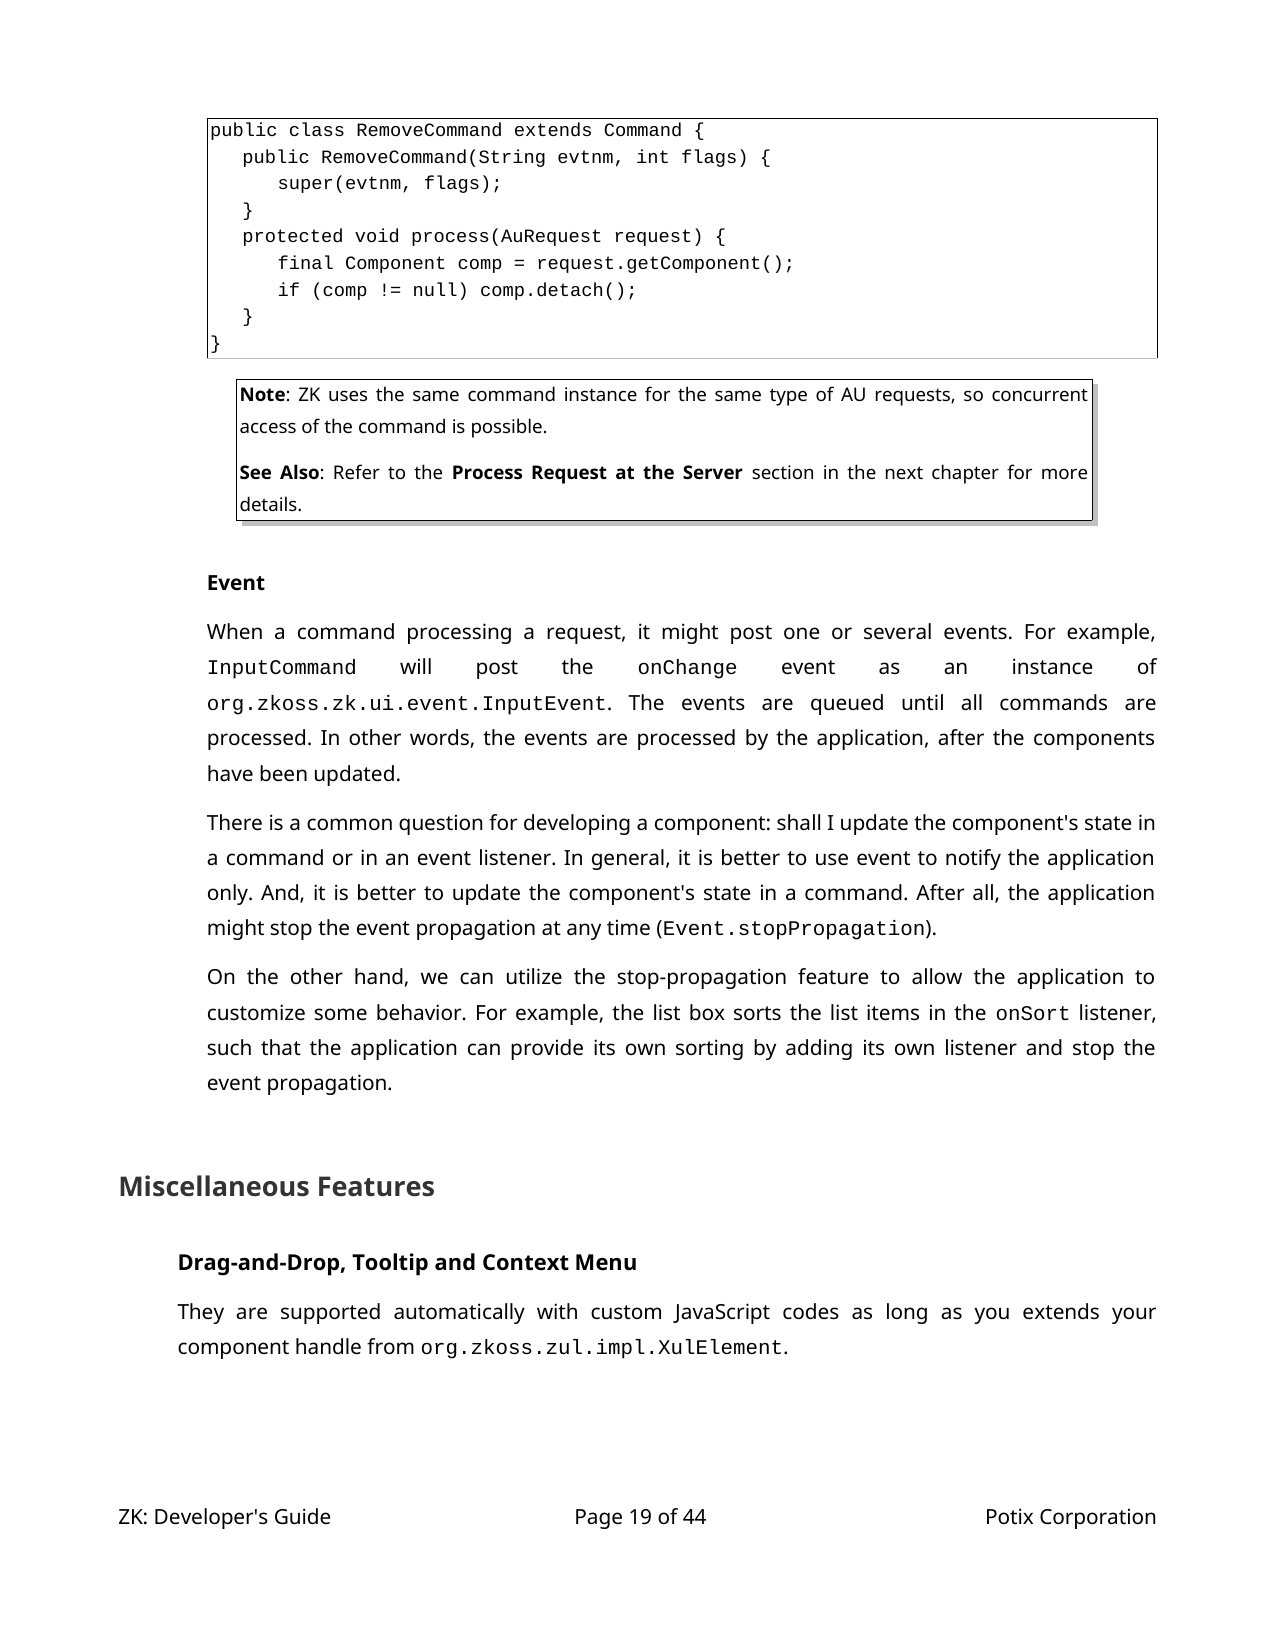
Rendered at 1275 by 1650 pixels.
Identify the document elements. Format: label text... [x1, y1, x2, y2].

text public class RemoveCommand extends Command { public RemoveCommand(String evtnm, int flags) { super(evtnm, flags); } protected void process(AuRequest request) { final Component comp = request.getComponent(); if (comp != null) comp.detach(); } } [208, 119, 1157, 358]
text There is a common question for developing a component: shall I update the component's state in a command or in an event listener. In general, it is better to use event to notify the application only. And, it is better to update the component's state in a command. After all, the application might stop the event propagation at any time (Event.stopPropagation). [207, 808, 1157, 942]
text See Also: Refer to the Process Request at the Server section in the next chapter for more details. [237, 457, 1092, 520]
text They are supported automatically with custom JavaScript codes as long as you extends your component handle from org.zkoss.zul.impl.XulElement. [177, 1297, 1157, 1361]
text Note: ZK uses the same command instance for the same type of AU requests, so concurrent access of the command is possible. [237, 380, 1092, 439]
subtitle Event [207, 568, 1157, 597]
subtitle Miscellaneous Features [118, 1167, 1157, 1204]
subtitle Drag-and-Drop, Tooltip and Context Menu [177, 1247, 1157, 1277]
text When a command processing a request, it might post one or several events. For example, InputCommand will post the onChange event as an instance of org.zkoss.zk.ui.event.InputEvent. The events are queued until all commands are processed. In other words, the events are processed by the application, after the components have been updated. [207, 617, 1157, 787]
text On the other hand, we can utilize the stop-propagation feature to allow the application to customize some behavior. For example, the list box sorts the list items in the onSort listener, such that the application can provide its own sorting by adding its own listener and stop the event propagation. [207, 962, 1157, 1097]
